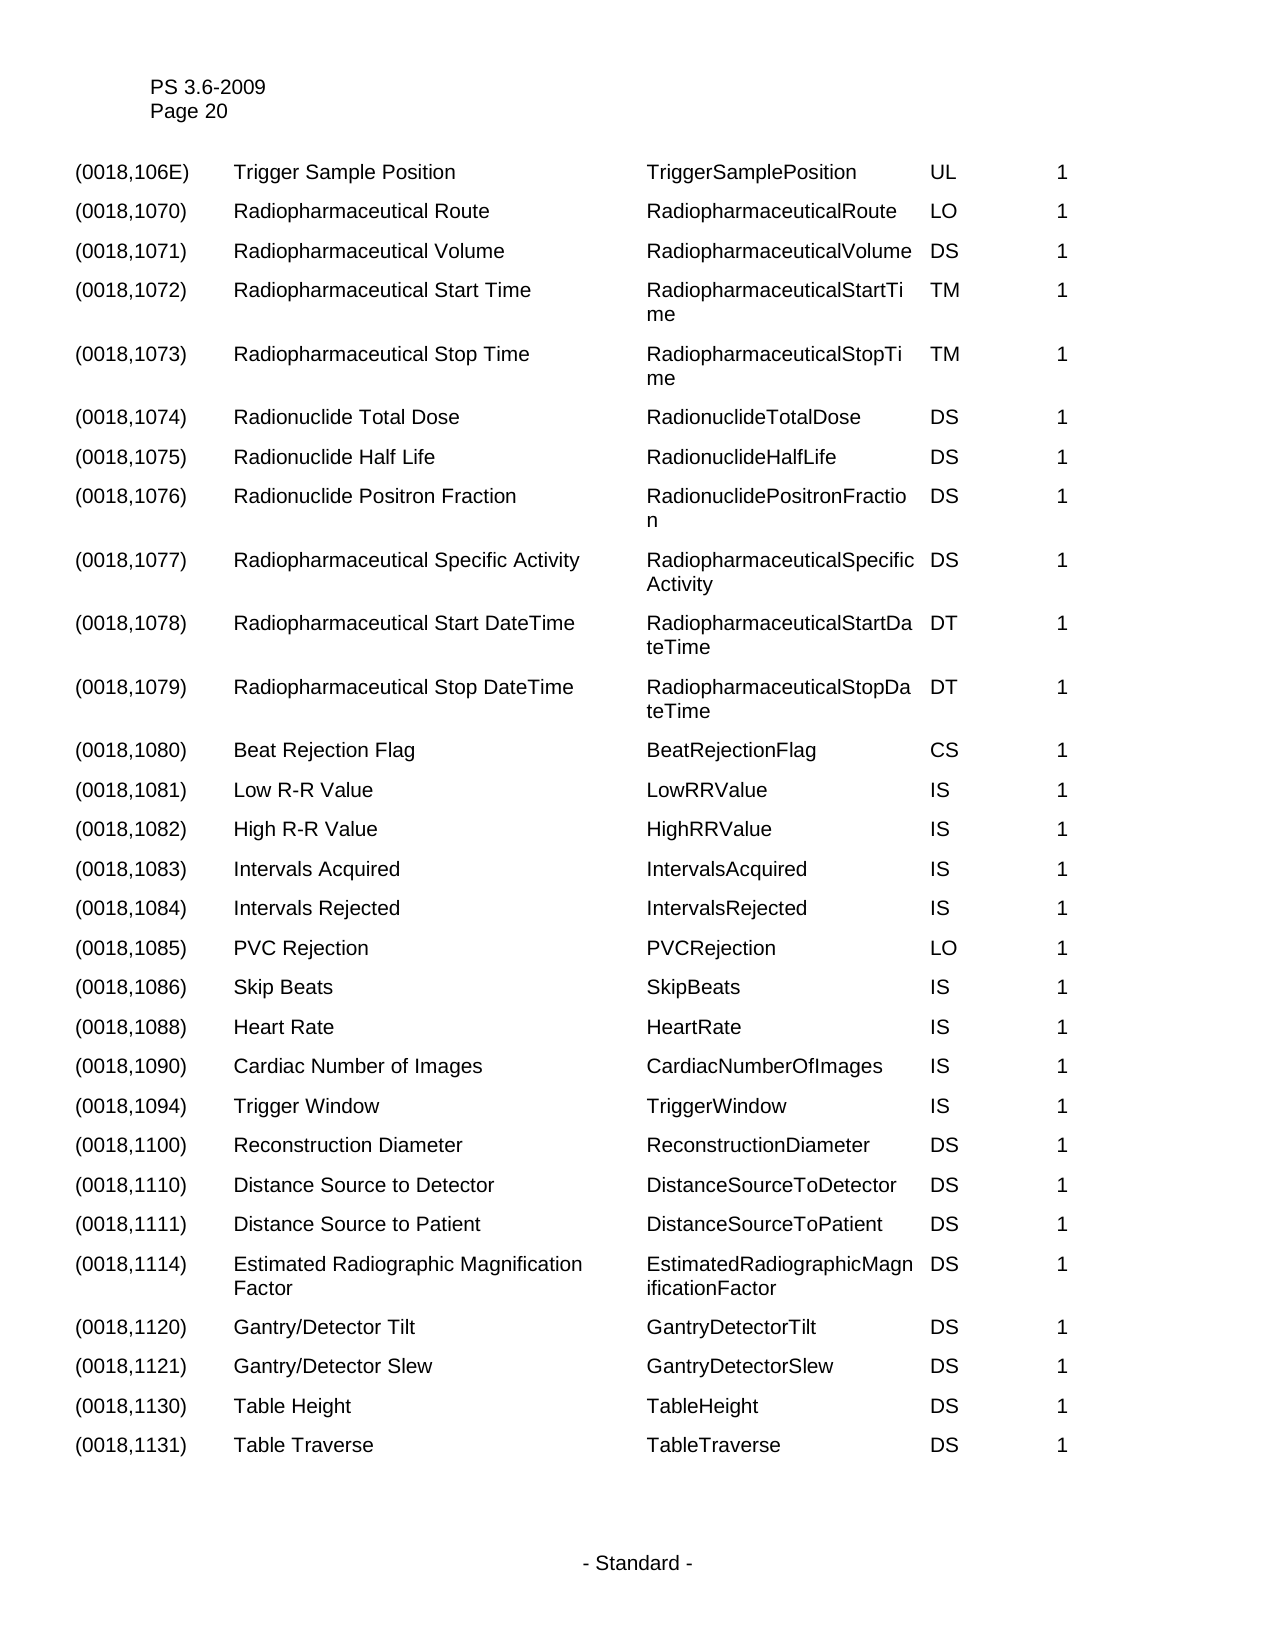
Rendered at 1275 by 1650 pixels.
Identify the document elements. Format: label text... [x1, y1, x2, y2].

table_cell 1 [1049, 887, 1116, 926]
table_cell Radiopharmaceutical Stop Time [226, 332, 639, 396]
table_cell UL [923, 150, 1049, 189]
table_cell [1116, 1163, 1211, 1202]
table_cell Distance Source to Patient [226, 1203, 639, 1242]
table_cell 1 [1049, 1124, 1116, 1163]
table_cell EstimatedRadiographicMagnificationFactor [639, 1242, 923, 1305]
table_cell [1116, 1242, 1211, 1305]
table_cell RadiopharmaceuticalStartTime [639, 269, 923, 332]
table_cell (0018,1084) [68, 887, 226, 926]
table_cell (0018,1078) [68, 602, 226, 665]
table_cell CardiacNumberOfImages [639, 1045, 923, 1084]
table_cell [1116, 538, 1211, 602]
table_cell 1 [1049, 1045, 1116, 1084]
table_cell (0018,1100) [68, 1124, 226, 1163]
table_cell DS [923, 396, 1049, 435]
table_cell (0018,1090) [68, 1045, 226, 1084]
table_cell Skip Beats [226, 966, 639, 1005]
table_cell DS [923, 475, 1049, 538]
table_cell (0018,1094) [68, 1084, 226, 1123]
table_cell [1116, 1045, 1211, 1084]
table_cell RadiopharmaceuticalVolume [639, 229, 923, 268]
table_cell 1 [1049, 966, 1116, 1005]
table_cell RadiopharmaceuticalStartDateTime [639, 602, 923, 665]
table_cell LO [923, 190, 1049, 229]
table_cell (0018,1085) [68, 926, 226, 966]
table_cell 1 [1049, 1242, 1116, 1305]
table_cell GantryDetectorSlew [639, 1345, 923, 1384]
table_cell Heart Rate [226, 1005, 639, 1044]
table_cell DS [923, 1203, 1049, 1242]
table_cell Intervals Acquired [226, 847, 639, 887]
table_cell 1 [1049, 1163, 1116, 1202]
table_cell (0018,1088) [68, 1005, 226, 1044]
table_cell [1116, 1305, 1211, 1345]
table_cell 1 [1049, 602, 1116, 665]
table_cell [1116, 150, 1211, 189]
table_cell 1 [1049, 808, 1116, 847]
table_cell RadiopharmaceuticalStopTime [639, 332, 923, 396]
table_cell DS [923, 1345, 1049, 1384]
table_cell PVCRejection [639, 926, 923, 966]
table_cell (0018,1082) [68, 808, 226, 847]
table_cell [1116, 847, 1211, 887]
table_cell 1 [1049, 475, 1116, 538]
table_cell 1 [1049, 396, 1116, 435]
table_cell [1116, 1005, 1211, 1044]
table_cell BeatRejectionFlag [639, 729, 923, 768]
table_cell (0018,1074) [68, 396, 226, 435]
table_cell (0018,1072) [68, 269, 226, 332]
table_cell TableHeight [639, 1384, 923, 1424]
table_cell (0018,1121) [68, 1345, 226, 1384]
table_cell [1116, 1424, 1211, 1463]
table_cell Radiopharmaceutical Volume [226, 229, 639, 268]
table_cell [1116, 396, 1211, 435]
table_cell Low R-R Value [226, 768, 639, 808]
table_cell (0018,1080) [68, 729, 226, 768]
table_cell Gantry/Detector Tilt [226, 1305, 639, 1345]
table_cell DS [923, 435, 1049, 474]
table_cell Radiopharmaceutical Specific Activity [226, 538, 639, 602]
table_cell Reconstruction Diameter [226, 1124, 639, 1163]
table_cell TM [923, 332, 1049, 396]
table_cell LowRRValue [639, 768, 923, 808]
table_cell 1 [1049, 229, 1116, 268]
table_cell 1 [1049, 1005, 1116, 1044]
table_cell [1116, 1345, 1211, 1384]
table_cell [1116, 729, 1211, 768]
table_cell DistanceSourceToDetector [639, 1163, 923, 1202]
table_cell [1116, 1084, 1211, 1123]
table_cell [1116, 602, 1211, 665]
table_cell [1116, 332, 1211, 396]
table_cell 1 [1049, 665, 1116, 729]
table_cell 1 [1049, 538, 1116, 602]
table_cell IS [923, 1045, 1049, 1084]
table_cell 1 [1049, 926, 1116, 966]
table_cell RadiopharmaceuticalStopDateTime [639, 665, 923, 729]
table_cell (0018,1071) [68, 229, 226, 268]
table_cell TM [923, 269, 1049, 332]
table_cell [1116, 1384, 1211, 1424]
table_cell 1 [1049, 1345, 1116, 1384]
table_cell (0018,1086) [68, 966, 226, 1005]
table_cell RadiopharmaceuticalSpecificActivity [639, 538, 923, 602]
table_cell DS [923, 1384, 1049, 1424]
table_cell Trigger Sample Position [226, 150, 639, 189]
table_cell [1116, 926, 1211, 966]
table_cell (0018,1111) [68, 1203, 226, 1242]
table_cell 1 [1049, 435, 1116, 474]
table_cell RadionuclidePositronFraction [639, 475, 923, 538]
table_cell (0018,1079) [68, 665, 226, 729]
table_cell Radiopharmaceutical Stop DateTime [226, 665, 639, 729]
table_cell Trigger Window [226, 1084, 639, 1123]
table_cell Radionuclide Total Dose [226, 396, 639, 435]
table_cell Table Traverse [226, 1424, 639, 1463]
table_cell [1116, 269, 1211, 332]
table_cell PVC Rejection [226, 926, 639, 966]
table_cell [1116, 966, 1211, 1005]
table_cell [1116, 808, 1211, 847]
table_cell IS [923, 1084, 1049, 1123]
table_cell CS [923, 729, 1049, 768]
table_cell DS [923, 1305, 1049, 1345]
table_cell TableTraverse [639, 1424, 923, 1463]
table_cell (0018,1070) [68, 190, 226, 229]
table_cell RadionuclideTotalDose [639, 396, 923, 435]
table_cell (0018,1120) [68, 1305, 226, 1345]
table_cell [1116, 435, 1211, 474]
table_cell 1 [1049, 1305, 1116, 1345]
table_cell DS [923, 1424, 1049, 1463]
table_cell DS [923, 229, 1049, 268]
table_cell (0018,1081) [68, 768, 226, 808]
table_cell DS [923, 1163, 1049, 1202]
table_cell 1 [1049, 332, 1116, 396]
table_cell High R-R Value [226, 808, 639, 847]
table_cell IntervalsAcquired [639, 847, 923, 887]
table_cell RadionuclideHalfLife [639, 435, 923, 474]
table_cell ReconstructionDiameter [639, 1124, 923, 1163]
table_cell 1 [1049, 768, 1116, 808]
table_cell Cardiac Number of Images [226, 1045, 639, 1084]
table_cell DS [923, 1242, 1049, 1305]
table_cell Intervals Rejected [226, 887, 639, 926]
table_cell (0018,1083) [68, 847, 226, 887]
table_cell 1 [1049, 190, 1116, 229]
table_cell Beat Rejection Flag [226, 729, 639, 768]
table_cell 1 [1049, 150, 1116, 189]
table_cell (0018,106E) [68, 150, 226, 189]
table_cell Gantry/Detector Slew [226, 1345, 639, 1384]
table_cell Radiopharmaceutical Route [226, 190, 639, 229]
table_cell 1 [1049, 847, 1116, 887]
table_cell 1 [1049, 729, 1116, 768]
table_cell Table Height [226, 1384, 639, 1424]
table_cell Radionuclide Positron Fraction [226, 475, 639, 538]
table_cell DT [923, 665, 1049, 729]
table_cell Radiopharmaceutical Start DateTime [226, 602, 639, 665]
table_cell [1116, 887, 1211, 926]
table_cell IS [923, 887, 1049, 926]
table_cell [1116, 190, 1211, 229]
table_cell Distance Source to Detector [226, 1163, 639, 1202]
table_cell IS [923, 966, 1049, 1005]
table_cell (0018,1073) [68, 332, 226, 396]
table_cell LO [923, 926, 1049, 966]
table_cell (0018,1114) [68, 1242, 226, 1305]
table_cell DistanceSourceToPatient [639, 1203, 923, 1242]
table_cell SkipBeats [639, 966, 923, 1005]
table_cell DS [923, 1124, 1049, 1163]
table_cell [1116, 665, 1211, 729]
table_cell 1 [1049, 1384, 1116, 1424]
table_cell RadiopharmaceuticalRoute [639, 190, 923, 229]
table_cell IS [923, 1005, 1049, 1044]
table_cell (0018,1075) [68, 435, 226, 474]
table_cell Estimated Radiographic Magnification Factor [226, 1242, 639, 1305]
table_cell GantryDetectorTilt [639, 1305, 923, 1345]
table_cell Radionuclide Half Life [226, 435, 639, 474]
table_cell TriggerWindow [639, 1084, 923, 1123]
table_cell 1 [1049, 1424, 1116, 1463]
table_cell [1116, 1203, 1211, 1242]
table_cell HeartRate [639, 1005, 923, 1044]
table_cell HighRRValue [639, 808, 923, 847]
table_cell [1116, 768, 1211, 808]
table_cell TriggerSamplePosition [639, 150, 923, 189]
table_cell 1 [1049, 1084, 1116, 1123]
table_cell IntervalsRejected [639, 887, 923, 926]
table_cell (0018,1130) [68, 1384, 226, 1424]
table_cell IS [923, 768, 1049, 808]
table_cell 1 [1049, 1203, 1116, 1242]
table_cell DS [923, 538, 1049, 602]
table_cell (0018,1110) [68, 1163, 226, 1202]
table_cell [1116, 475, 1211, 538]
table_cell [1116, 1124, 1211, 1163]
table_cell (0018,1131) [68, 1424, 226, 1463]
table_cell [1116, 229, 1211, 268]
table_cell (0018,1077) [68, 538, 226, 602]
table_cell Radiopharmaceutical Start Time [226, 269, 639, 332]
table_cell 1 [1049, 269, 1116, 332]
table_cell (0018,1076) [68, 475, 226, 538]
table_cell IS [923, 847, 1049, 887]
table_cell DT [923, 602, 1049, 665]
table_cell IS [923, 808, 1049, 847]
